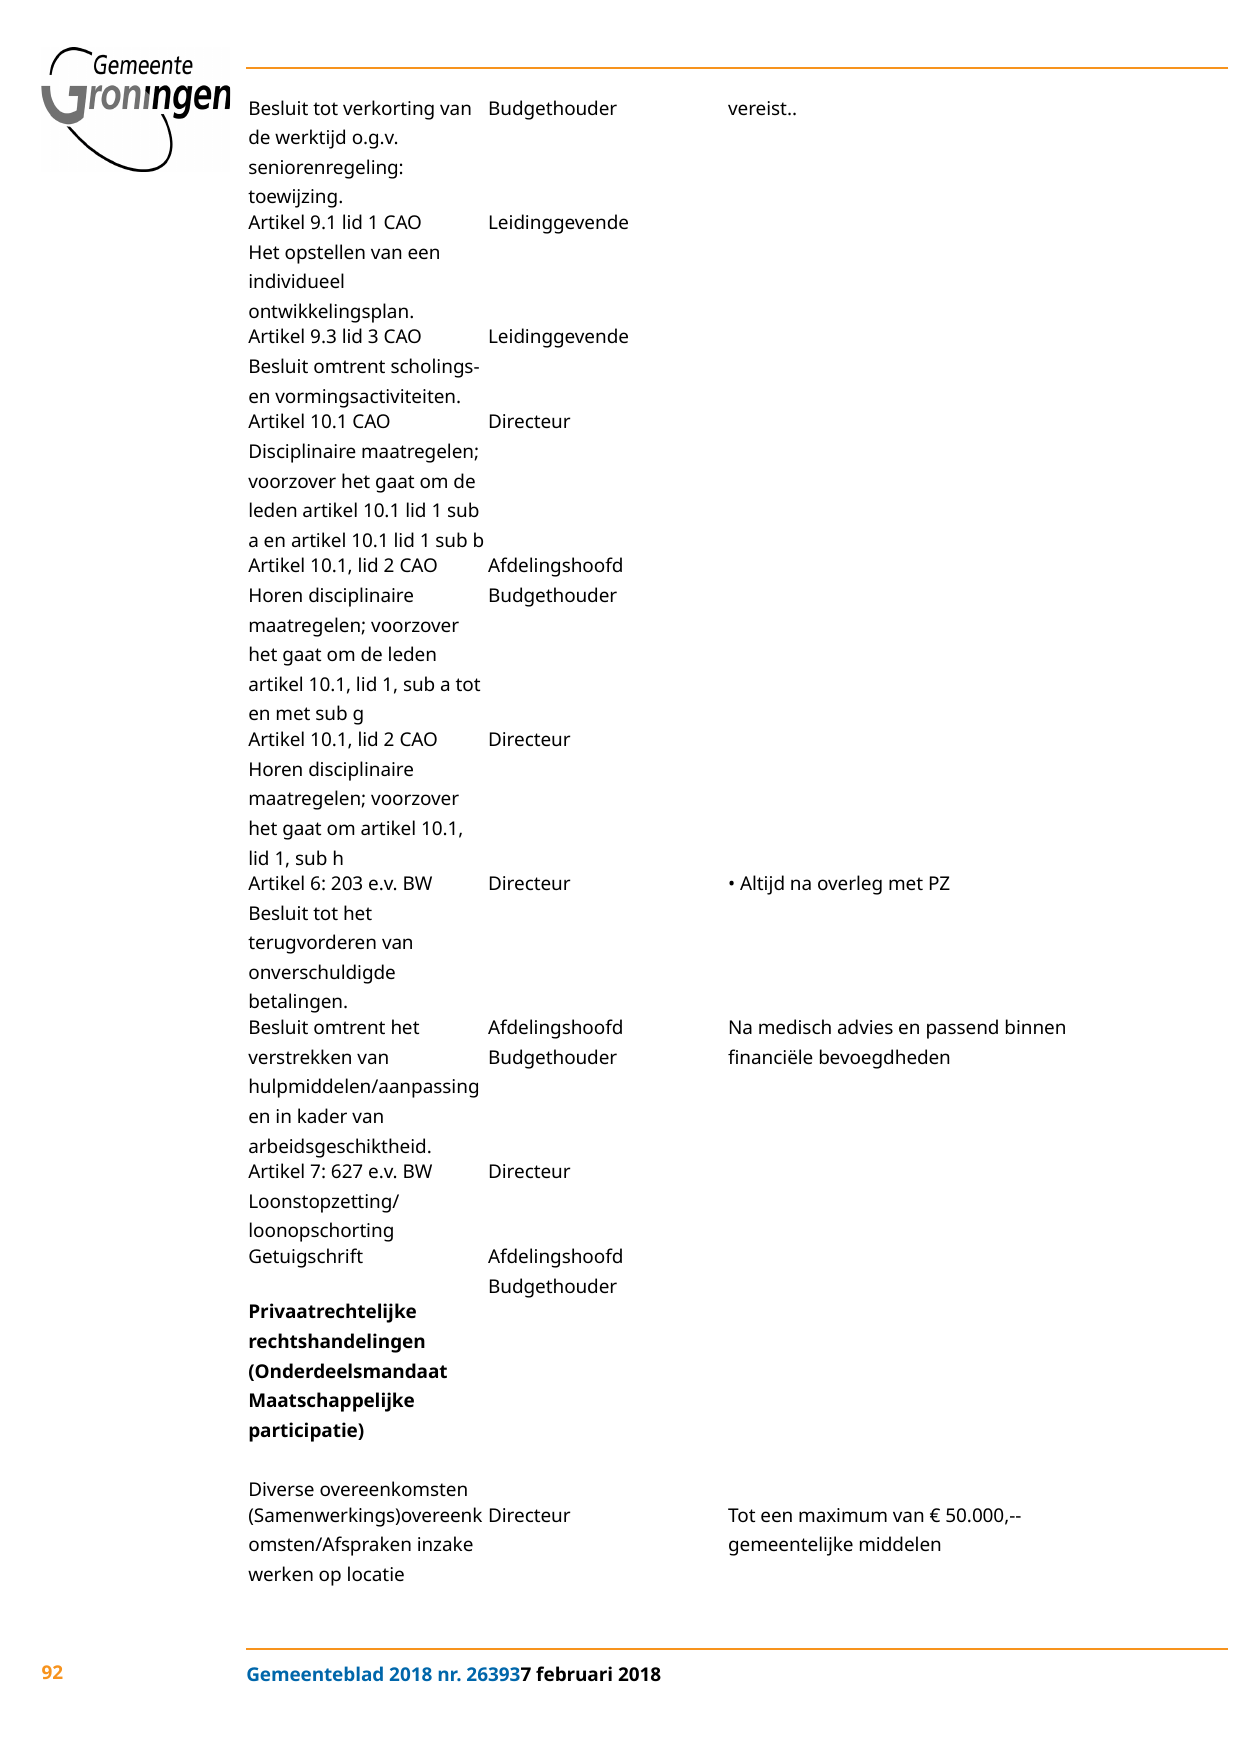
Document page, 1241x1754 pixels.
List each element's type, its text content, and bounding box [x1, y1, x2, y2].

table_cell [728, 553, 1152, 726]
table_cell vereist.. [728, 95, 1152, 209]
table_cell Directeur [488, 409, 728, 553]
table_cell Directeur [488, 1502, 728, 1587]
table_cell [728, 409, 1152, 553]
table_cell Besluit tot verkorting van de werktijd o.g.v. seniorenregeling: toewijzing. [248, 95, 488, 209]
picture [41, 47, 231, 172]
table_cell Artikel 9.1 lid 1 CAO Het opstellen van een individueel ontwikkelingsplan. [248, 209, 488, 324]
table_cell [728, 1299, 1152, 1502]
table_cell [488, 1299, 728, 1502]
table_cell [728, 1244, 1152, 1299]
table_cell [728, 726, 1152, 870]
table_cell [728, 324, 1152, 409]
table_cell Artikel 10.1 CAO Disciplinaire maatregelen; voorzover het gaat om de leden artikel 10.1 lid 1 sub a en artikel 10.1 lid 1 sub b [248, 409, 488, 553]
table_cell Artikel 6: 203 e.v. BW Besluit tot het terugvorderen van onverschuldigde betalingen. [248, 870, 488, 1014]
table_cell Na medisch advies en passend binnen financiële bevoegdheden [728, 1015, 1152, 1158]
table_cell [728, 1159, 1152, 1243]
table_cell Artikel 10.1, lid 2 CAO Horen disciplinaire maatregelen; voorzover het gaat om de leden artikel 10.1, lid 1, sub a tot en met sub g [248, 553, 488, 726]
table_cell Getuigschrift [248, 1244, 488, 1299]
table_cell Directeur [488, 1159, 728, 1243]
table_cell Budgethouder [488, 95, 728, 209]
table_cell Besluit omtrent het verstrekken van hulpmiddelen/aanpassingen in kader van arbeidsgeschiktheid. [248, 1015, 488, 1158]
table_cell Artikel 7: 627 e.v. BW Loonstopzetting/loonopschorting [248, 1159, 488, 1243]
table_cell Leidinggevende [488, 209, 728, 324]
table_cell Directeur [488, 726, 728, 870]
table_cell (Samenwerkings)overeenkomsten/Afspraken inzake werken op locatie [248, 1502, 488, 1587]
table_cell Directeur [488, 870, 728, 1014]
table_cell Afdelingshoofd Budgethouder [488, 1244, 728, 1299]
table_cell Afdelingshoofd Budgethouder [488, 1015, 728, 1158]
table_cell Artikel 10.1, lid 2 CAO Horen disciplinaire maatregelen; voorzover het gaat om artikel 10.1, lid 1, sub h [248, 726, 488, 870]
table_cell Artikel 9.3 lid 3 CAO Besluit omtrent scholings- en vormingsactiviteiten. [248, 324, 488, 409]
table_cell Afdelingshoofd Budgethouder [488, 553, 728, 726]
table_cell • Altijd na overleg met PZ [728, 870, 1152, 1014]
table_cell Tot een maximum van € 50.000,-- gemeentelijke middelen [728, 1502, 1152, 1587]
table_cell Leidinggevende [488, 324, 728, 409]
table_cell [728, 209, 1152, 324]
table_cell Privaatrechtelijke rechtshandelingen (Onderdeelsmandaat Maatschappelijke participatie) Diverse overeenkomsten [248, 1299, 488, 1502]
